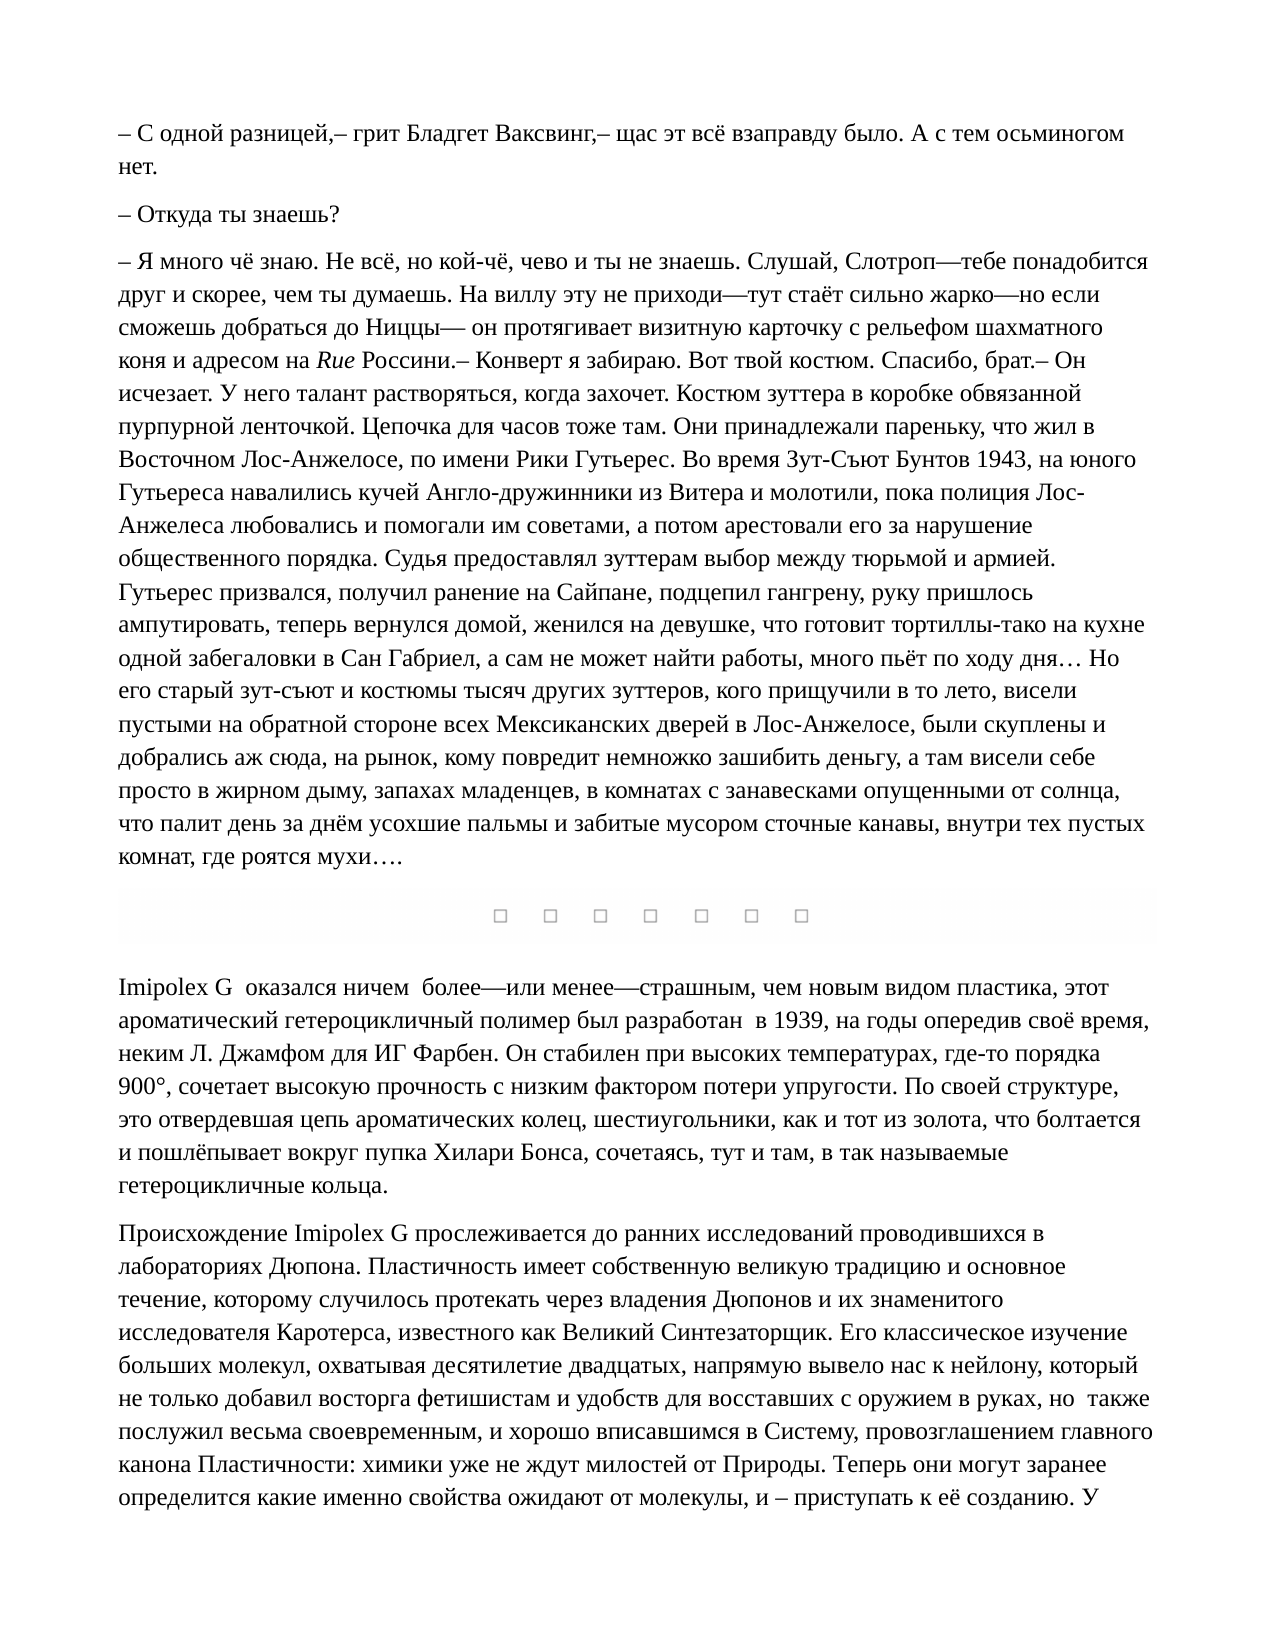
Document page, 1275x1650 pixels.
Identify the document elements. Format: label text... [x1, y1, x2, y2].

text Imipolex G оказался ничем более—или менее—страшным, чем новым видом пластика, этот ароматический гетероцикличный полимер был разработан в 1939, на годы опередив своё время, неким Л. Джамфом для ИГ Фарбен. Он стабилен при высоких температурах, где-то порядка 900°, сочетает высокую прочность с низким фактором потери упругости. По своей структуре, это отвердевшая цепь ароматических колец, шестиугольники, как и тот из золота, что болтается и пошлёпывает вокруг пупка Хилари Бонса, сочетаясь, тут и там, в так называемые гетероцикличные кольца. [118, 972, 1157, 1199]
text Происхождение Imipolex G прослеживается до ранних исследований проводившихся в лабораториях Дюпона. Пластичность имеет собственную великую традицию и основное течение, которому случилось протекать через владения Дюпонов и их знаменитого исследователя Каротерса, известного как Великий Синтезаторщик. Его классическое изучение больших молекул, охватывая десятилетие двадцатых, напрямую вывело нас к нейлону, который не только добавил восторга фетишистам и удобств для восставших с оружием в руках, но также послужил весьма своевременным, и хорошо вписавшимся в Систему, провозглашением главного канона Пластичности: химики уже не ждут милостей от Природы. Теперь они могут заранее определится какие именно свойства ожидают от молекулы, и – приступать к её созданию. У [118, 1218, 1157, 1511]
picture [118, 888, 1157, 944]
text – С одной разницей,– грит Бладгет Ваксвинг,– щас эт всё взаправду было. А с тем осьминогом нет. [118, 118, 1157, 180]
text – Откуда ты знаешь? [118, 199, 1157, 227]
text – Я много чё знаю. Не всё, но кой-чё, чево и ты не знаешь. Слушай, Слотроп—тебе понадобится друг и скорее, чем ты думаешь. На виллу эту не приходи—тут стаёт сильно жарко—но если сможешь добраться до Ниццы— он протягивает визитную карточку с рельефом шахматного коня и адресом на Rue Россини.– Конверт я забираю. Вот твой костюм. Спасибо, брат.– Он исчезает. У него талант растворяться, когда захочет. Костюм зуттера в коробке обвязанной пурпурной ленточкой. Цепочка для часов тоже там. Они принадлежали пареньку, что жил в Восточном Лос-Анжелосе, по имени Рики Гутьерес. Во время Зут-Съют Бунтов 1943, на юного Гутьереса навалились кучей Англо-дружинники из Витера и молотили, пока полиция Лос-Анжелеса любовались и помогали им советами, а потом арестовали его за нарушение общественного порядка. Судья предоставлял зуттерам выбор между тюрьмой и армией. Гутьерес призвался, получил ранение на Сайпане, подцепил гангрену, руку пришлось ампутировать, теперь вернулся домой, женился на девушке, что готовит тортиллы-тако на кухне одной забегаловки в Сан Габриел, а сам не может найти работы, много пьёт по ходу дня… Но его старый зут-съют и костюмы тысяч других зуттеров, кого прищучили в то лето, висели пустыми на обратной стороне всех Мексиканских дверей в Лос-Анжелосе, были скуплены и добрались аж сюда, на рынок, кому повредит немножко зашибить деньгу, а там висели себе просто в жирном дыму, запахах младенцев, в комнатах с занавесками опущенными от солнца, что палит день за днём усохшие пальмы и забитые мусором сточные канавы, внутри тех пустых комнат, где роятся мухи…. [118, 246, 1157, 869]
